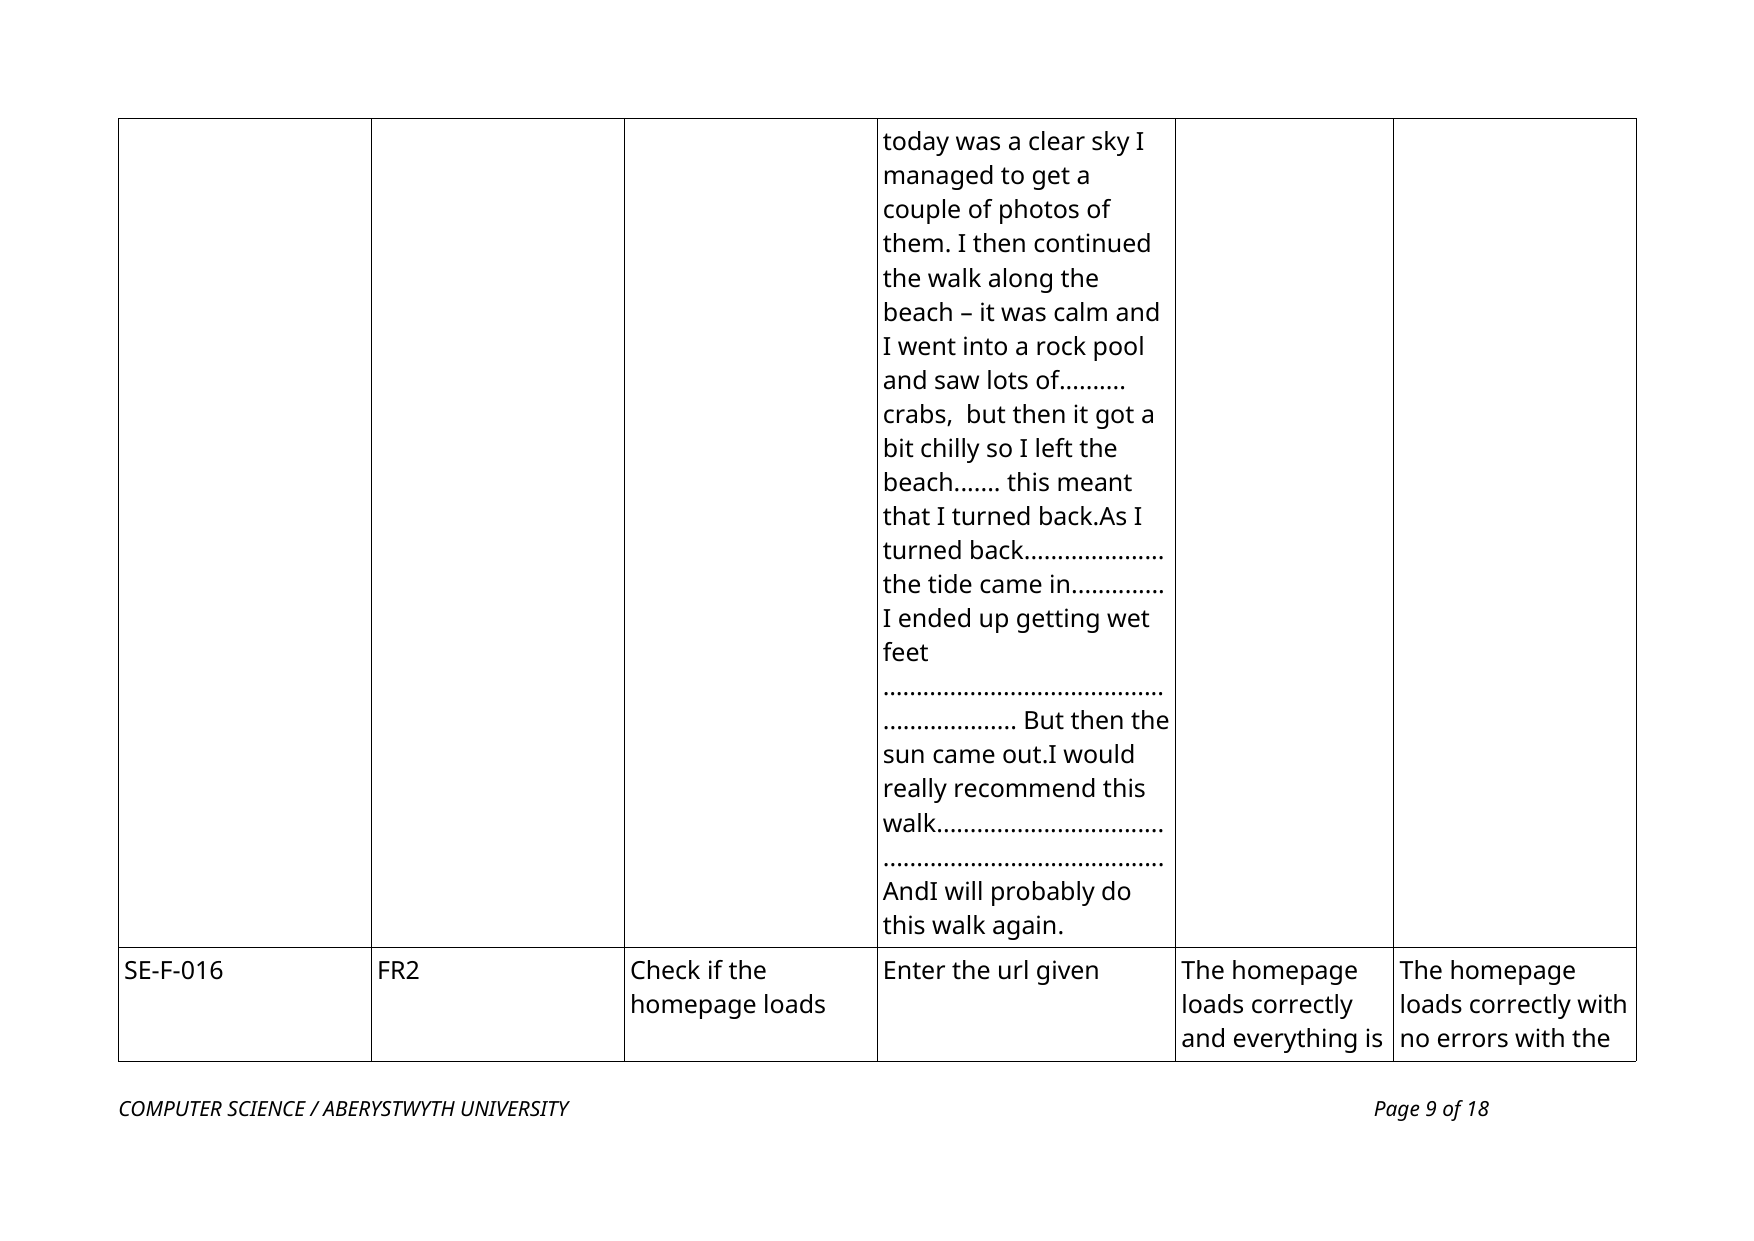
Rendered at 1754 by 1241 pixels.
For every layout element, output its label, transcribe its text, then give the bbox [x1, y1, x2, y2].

table_cell [1176, 119, 1393, 947]
table_cell Enter the url given [878, 948, 1175, 1061]
table_cell FR2 [372, 948, 624, 1061]
table_cell today was a clear sky I managed to get a couple of photos of them. I then continued the walk along the beach – it was calm and I went into a rock pool and saw lots of.......... crabs, but then it got a bit chilly so I left the beach....... this meant that I turned back.As I turned back..................... the tide came in.............. I ended up getting wet feet …........................................................... But then the sun came out.I would really recommend this walk............................................................................AndI will probably do this walk again. [878, 119, 1175, 947]
table_cell [119, 119, 371, 947]
table_cell [372, 119, 624, 947]
table_cell [625, 119, 877, 947]
table_cell The homepage loads correctly and everything is [1176, 948, 1393, 1061]
table_cell The homepage loads correctly with no errors with the [1394, 948, 1636, 1061]
table_cell [1394, 119, 1636, 947]
table_cell SE-F-016 [119, 948, 371, 1061]
table_cell Check if the homepage loads [625, 948, 877, 1061]
